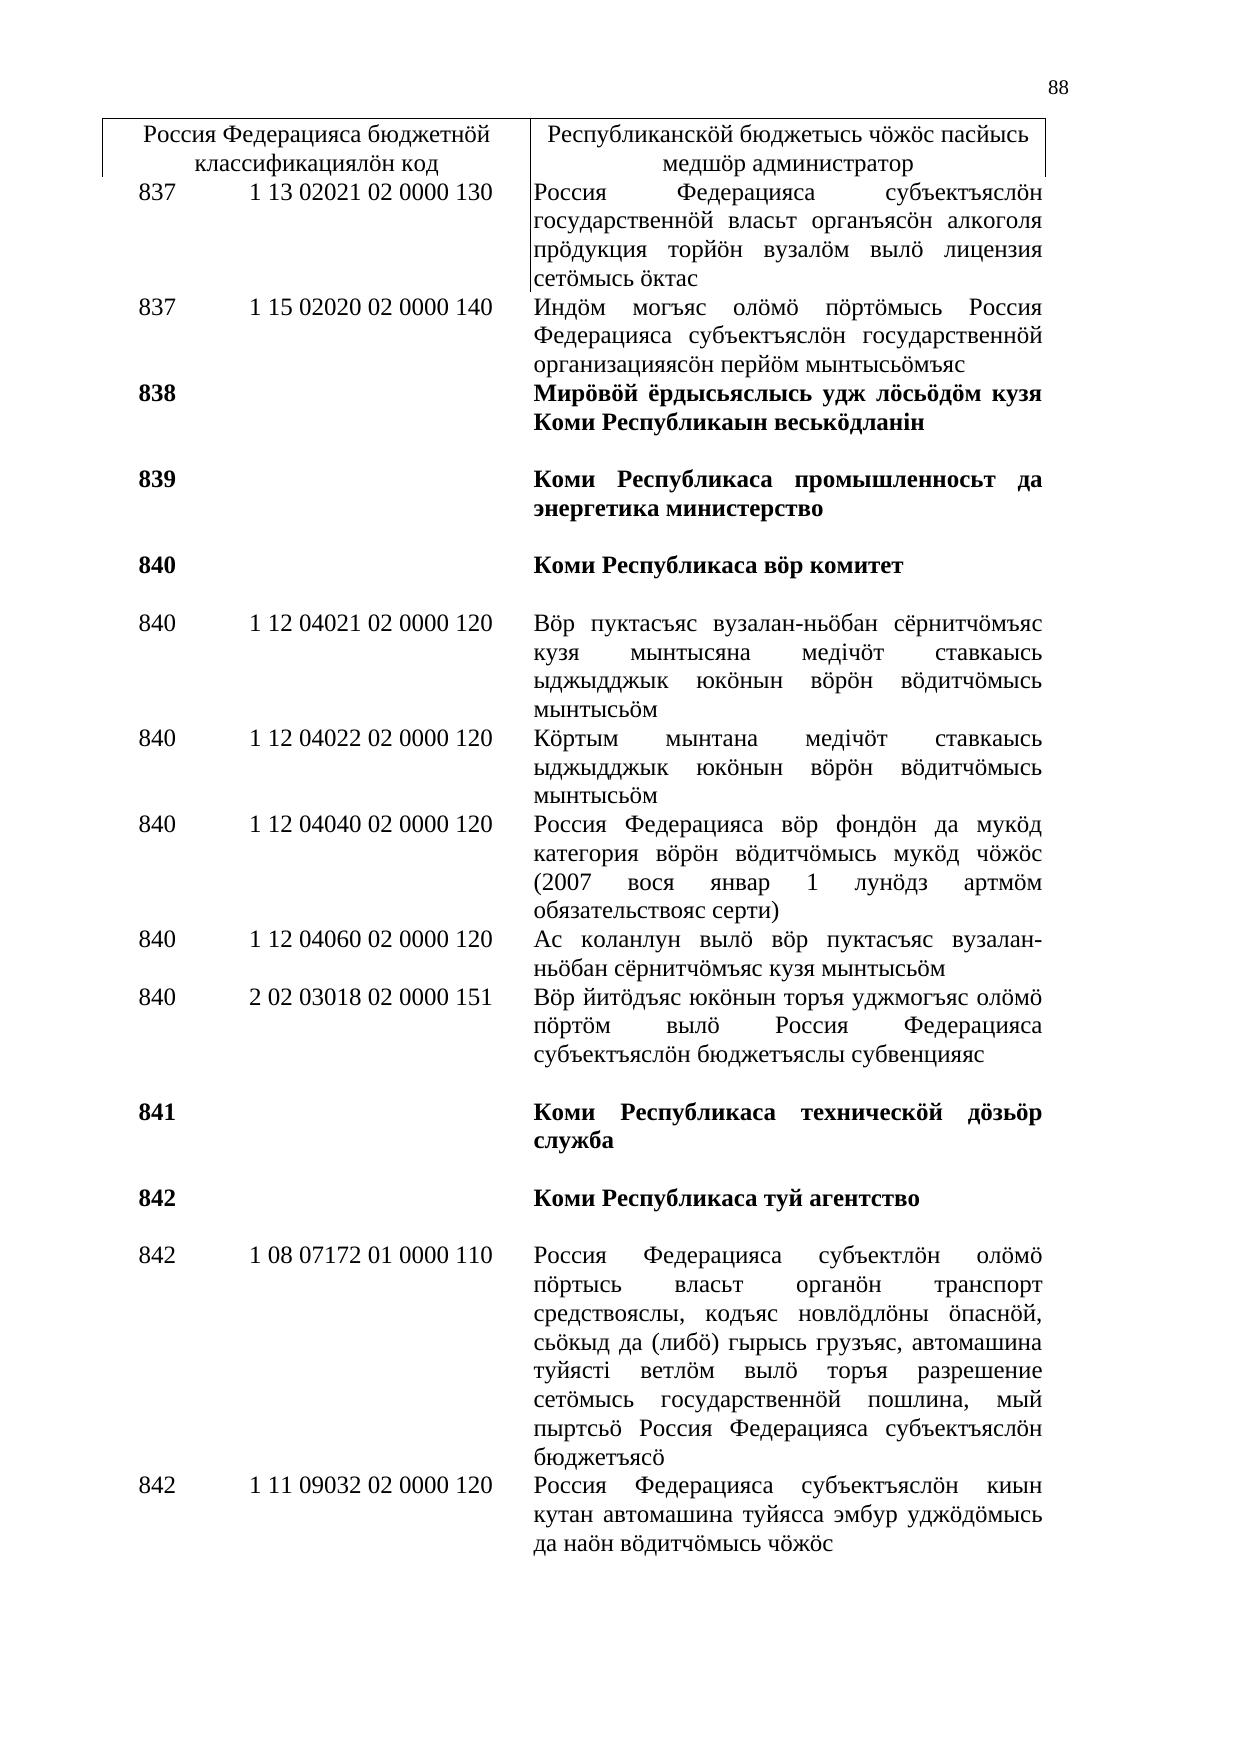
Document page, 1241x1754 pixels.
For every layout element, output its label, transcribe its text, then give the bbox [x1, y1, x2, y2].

table_cell [1046, 809, 1102, 924]
table_cell 840 [103, 608, 211, 723]
table_cell 842 [103, 1183, 211, 1240]
table_cell 840 [103, 723, 211, 809]
table_cell [211, 1183, 530, 1240]
table_header [1046, 118, 1102, 177]
table_cell [1046, 550, 1102, 608]
table_cell [1046, 723, 1102, 809]
table_cell 1 08 07172 01 0000 110 [211, 1240, 530, 1470]
table_cell Россия Федерацияса субъектъяслöн киын кутан автомашина туйясса эмбур уджöдöмысь да наöн вöдитчöмысь чöжöс [530, 1470, 1046, 1557]
table_cell 839 [103, 464, 211, 550]
table_cell [211, 1097, 530, 1183]
table_cell 1 11 09032 02 0000 120 [211, 1470, 530, 1557]
table_cell 837 [103, 292, 211, 378]
table_cell Коми Республикаса промышленносьт да энергетика министерство [530, 464, 1046, 550]
table_cell [211, 378, 530, 464]
table_cell 837 [103, 177, 211, 292]
table_cell Россия Федерацияса вöр фондöн да мукöд категория вöрöн вöдитчöмысь мукöд чöжöс (2007 вося январ 1 лунöдз артмöм обязательствояс серти) [530, 809, 1046, 924]
table_cell Мирöвöй ёрдысьяслысь удж лöсьöдöм кузя Коми Республикаын веськöдланін [530, 378, 1046, 464]
table_cell [1046, 1470, 1102, 1557]
table_cell 842 [103, 1470, 211, 1557]
table_cell [1046, 464, 1102, 550]
table_cell [1046, 292, 1102, 378]
table_cell Кöртым мынтана медiчöт ставкаысь ыджыдджык юкöнын вöрöн вöдитчöмысь мынтысьöм [530, 723, 1046, 809]
table_header Республиканскöй бюджетысь чöжöс пасйысь медшöр администратор [531, 119, 1045, 177]
table_cell 1 12 04060 02 0000 120 [211, 924, 530, 982]
table_cell Коми Республикаса техническöй дöзьöр служба [530, 1097, 1046, 1183]
table_header Россия Федерацияса бюджетнöй классификациялöн код [103, 119, 530, 177]
table_cell 838 [103, 378, 211, 464]
table_cell 841 [103, 1097, 211, 1183]
table_cell 1 12 04021 02 0000 120 [211, 608, 530, 723]
table_cell [1046, 982, 1102, 1097]
table_cell [1046, 378, 1102, 464]
table_cell Вöр пуктасъяс вузалан-ньöбан сёрнитчöмъяс кузя мынтысяна медiчöт ставкаысь ыджыдджык юкöнын вöрöн вöдитчöмысь мынтысьöм [530, 608, 1046, 723]
table_cell [211, 550, 530, 608]
table_cell 1 12 04022 02 0000 120 [211, 723, 530, 809]
table_cell 1 12 04040 02 0000 120 [211, 809, 530, 924]
table_cell Россия Федерацияса субъектъяслöн государственнöй власьт органъясöн алкоголя прöдукция торйöн вузалöм вылö лицензия сетöмысь öктас [531, 177, 1046, 292]
table_cell 840 [103, 550, 211, 608]
table_cell 2 02 03018 02 0000 151 [211, 982, 530, 1097]
table_cell Коми Республикаса туй агентство [530, 1183, 1046, 1240]
table_cell [1046, 177, 1102, 292]
table_cell 840 [103, 982, 211, 1097]
table_cell [1046, 924, 1102, 982]
table_cell [1046, 608, 1102, 723]
table_cell 840 [103, 924, 211, 982]
table_cell [1046, 1097, 1102, 1183]
table_cell 842 [103, 1240, 211, 1470]
table_cell [1046, 1240, 1102, 1470]
table_cell Индöм могъяс олöмö пöртöмысь Россия Федерацияса субъектъяслöн государственнöй организацияясöн перйöм мынтысьöмъяс [530, 292, 1046, 378]
table_cell [1046, 1183, 1102, 1240]
table_cell 1 15 02020 02 0000 140 [211, 292, 530, 378]
table_cell [211, 464, 530, 550]
table_cell Ас коланлун вылö вöр пуктасъяс вузалан-ньöбан сёрнитчöмъяс кузя мынтысьöм [530, 924, 1046, 982]
table_cell Вöр йитöдъяс юкöнын торъя уджмогъяс олöмö пöртöм вылö Россия Федерацияса субъектъяслöн бюджетъяслы субвенцияяс [530, 982, 1046, 1097]
table_cell Россия Федерацияса субъектлöн олöмö пöртысь власьт органöн транспорт средствояслы, кодъяс новлöдлöны öпаснöй, сьöкыд да (либö) гырысь грузъяс, автомашина туйясті ветлöм вылö торъя разрешение сетöмысь государственнöй пошлина, мый пыртсьö Россия Федерацияса субъектъяслöн бюджетъясö [530, 1240, 1046, 1470]
table_cell Коми Республикаса вöр комитет [530, 550, 1046, 608]
table_cell 840 [103, 809, 211, 924]
table_cell 1 13 02021 02 0000 130 [211, 177, 530, 292]
